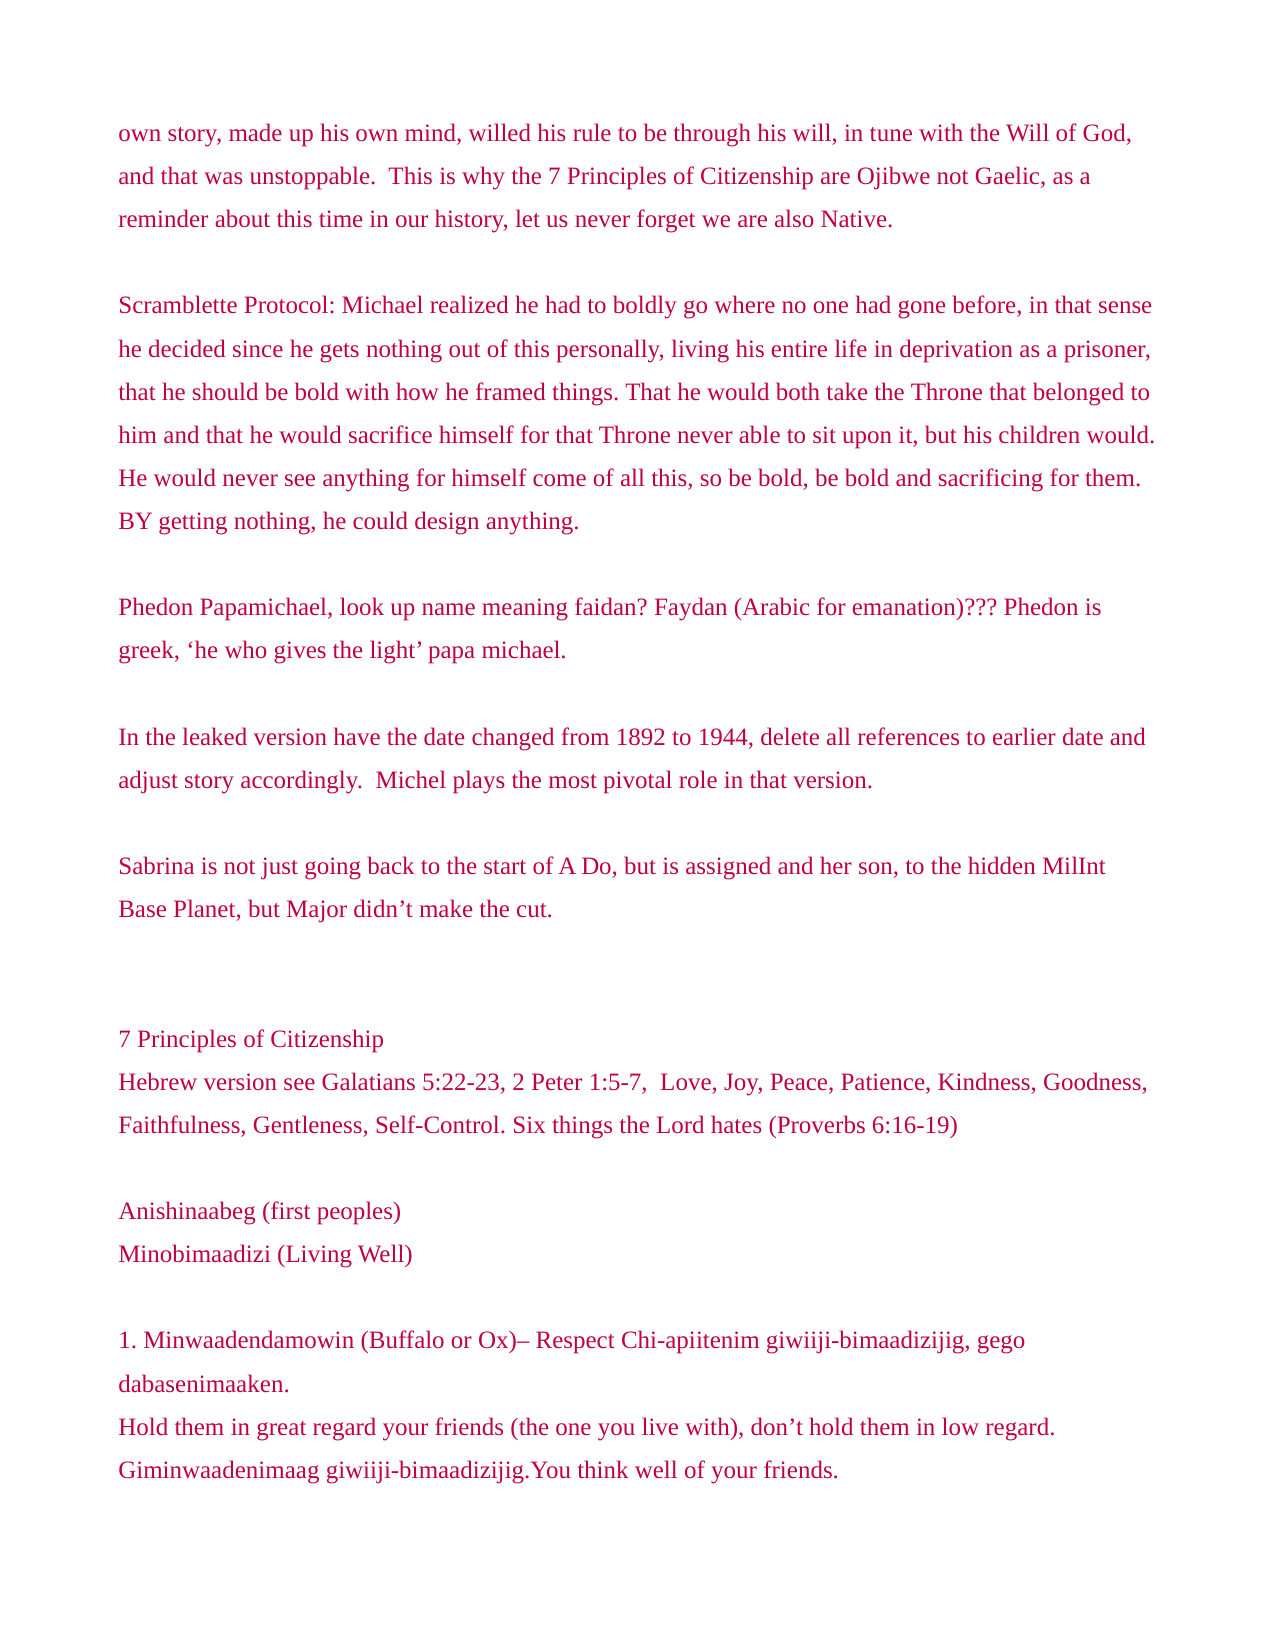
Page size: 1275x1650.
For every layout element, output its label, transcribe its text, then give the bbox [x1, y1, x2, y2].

text own story, made up his own mind, willed his rule to be through his will, in tune with the Will of God, and that was unstoppable. This is why the 7 Principles of Citizenship are Ojibwe not Gaelic, as a reminder about this time in our history, let us never forget we are also Native. [118, 118, 1157, 233]
text Anishinaabeg (first peoples) [118, 1196, 1157, 1225]
text Hold them in great regard your friends (the one you live with), don’t hold them in low regard. [118, 1412, 1157, 1441]
text 1. Minwaadendamowin (Buffalo or Ox)– Respect Chi-apiitenim giwiiji-bimaadizijig, gego dabasenimaaken. [118, 1326, 1157, 1397]
text In the leaked version have the date changed from 1892 to 1944, delete all references to earlier date and adjust story accordingly. Michel plays the most pivotal role in that version. [118, 722, 1157, 794]
text Giminwaadenimaag giwiiji-bimaadizijig.You think well of your friends. [118, 1455, 1157, 1484]
text Hebrew version see Galatians 5:22-23, 2 Peter 1:5-7, Love, Joy, Peace, Patience, Kindness, Goodness, Faithfulness, Gentleness, Self-Control. Six things the Lord hates (Proverbs 6:16-19) [118, 1067, 1157, 1139]
text Phedon Papamichael, look up name meaning faidan? Faydan (Arabic for emanation)??? Phedon is greek, ‘he who gives the light’ papa michael. [118, 592, 1157, 664]
text Scramblette Protocol: Michael realized he had to boldly go where no one had gone before, in that sense he decided since he gets nothing out of this personally, living his entire life in deprivation as a prisoner, that he should be bold with how he framed things. That he would both take the Throne that belonged to him and that he would sacrifice himself for that Throne never able to sit upon it, but his children would. He would never see anything for himself come of all this, so be bold, be bold and sacrificing for them. BY getting nothing, he could design anything. [118, 291, 1157, 535]
text Minobimaadizi (Living Well) [118, 1239, 1157, 1268]
text Sabrina is not just going back to the start of A Do, but is assigned and her son, to the hidden MilInt Base Planet, but Major didn’t make the cut. [118, 851, 1157, 923]
text 7 Principles of Citizenship [118, 1024, 1157, 1052]
